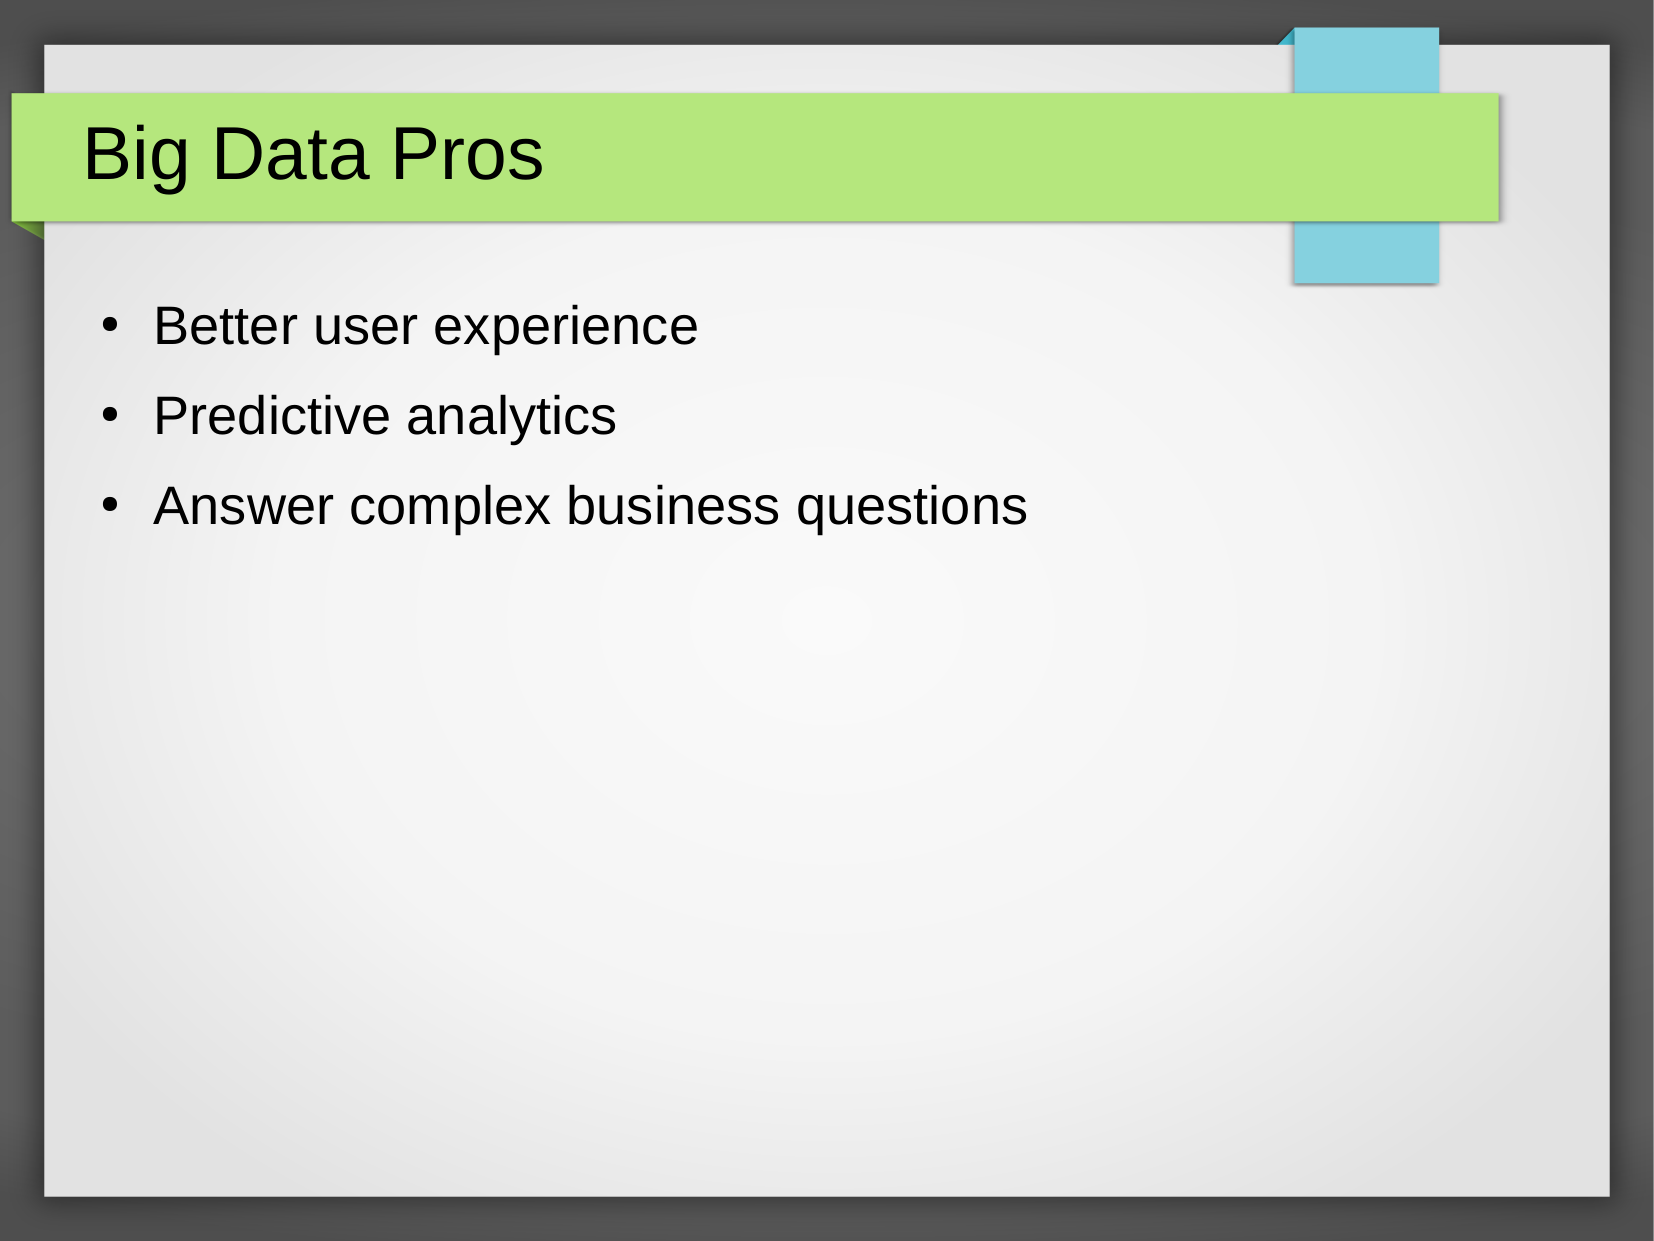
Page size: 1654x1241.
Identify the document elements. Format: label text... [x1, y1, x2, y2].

title Big Data Pros [82, 94, 1264, 213]
picture [0, 0, 1654, 1241]
list Better user experience Predictive analytics Answer complex business questions [82, 295, 1571, 1015]
